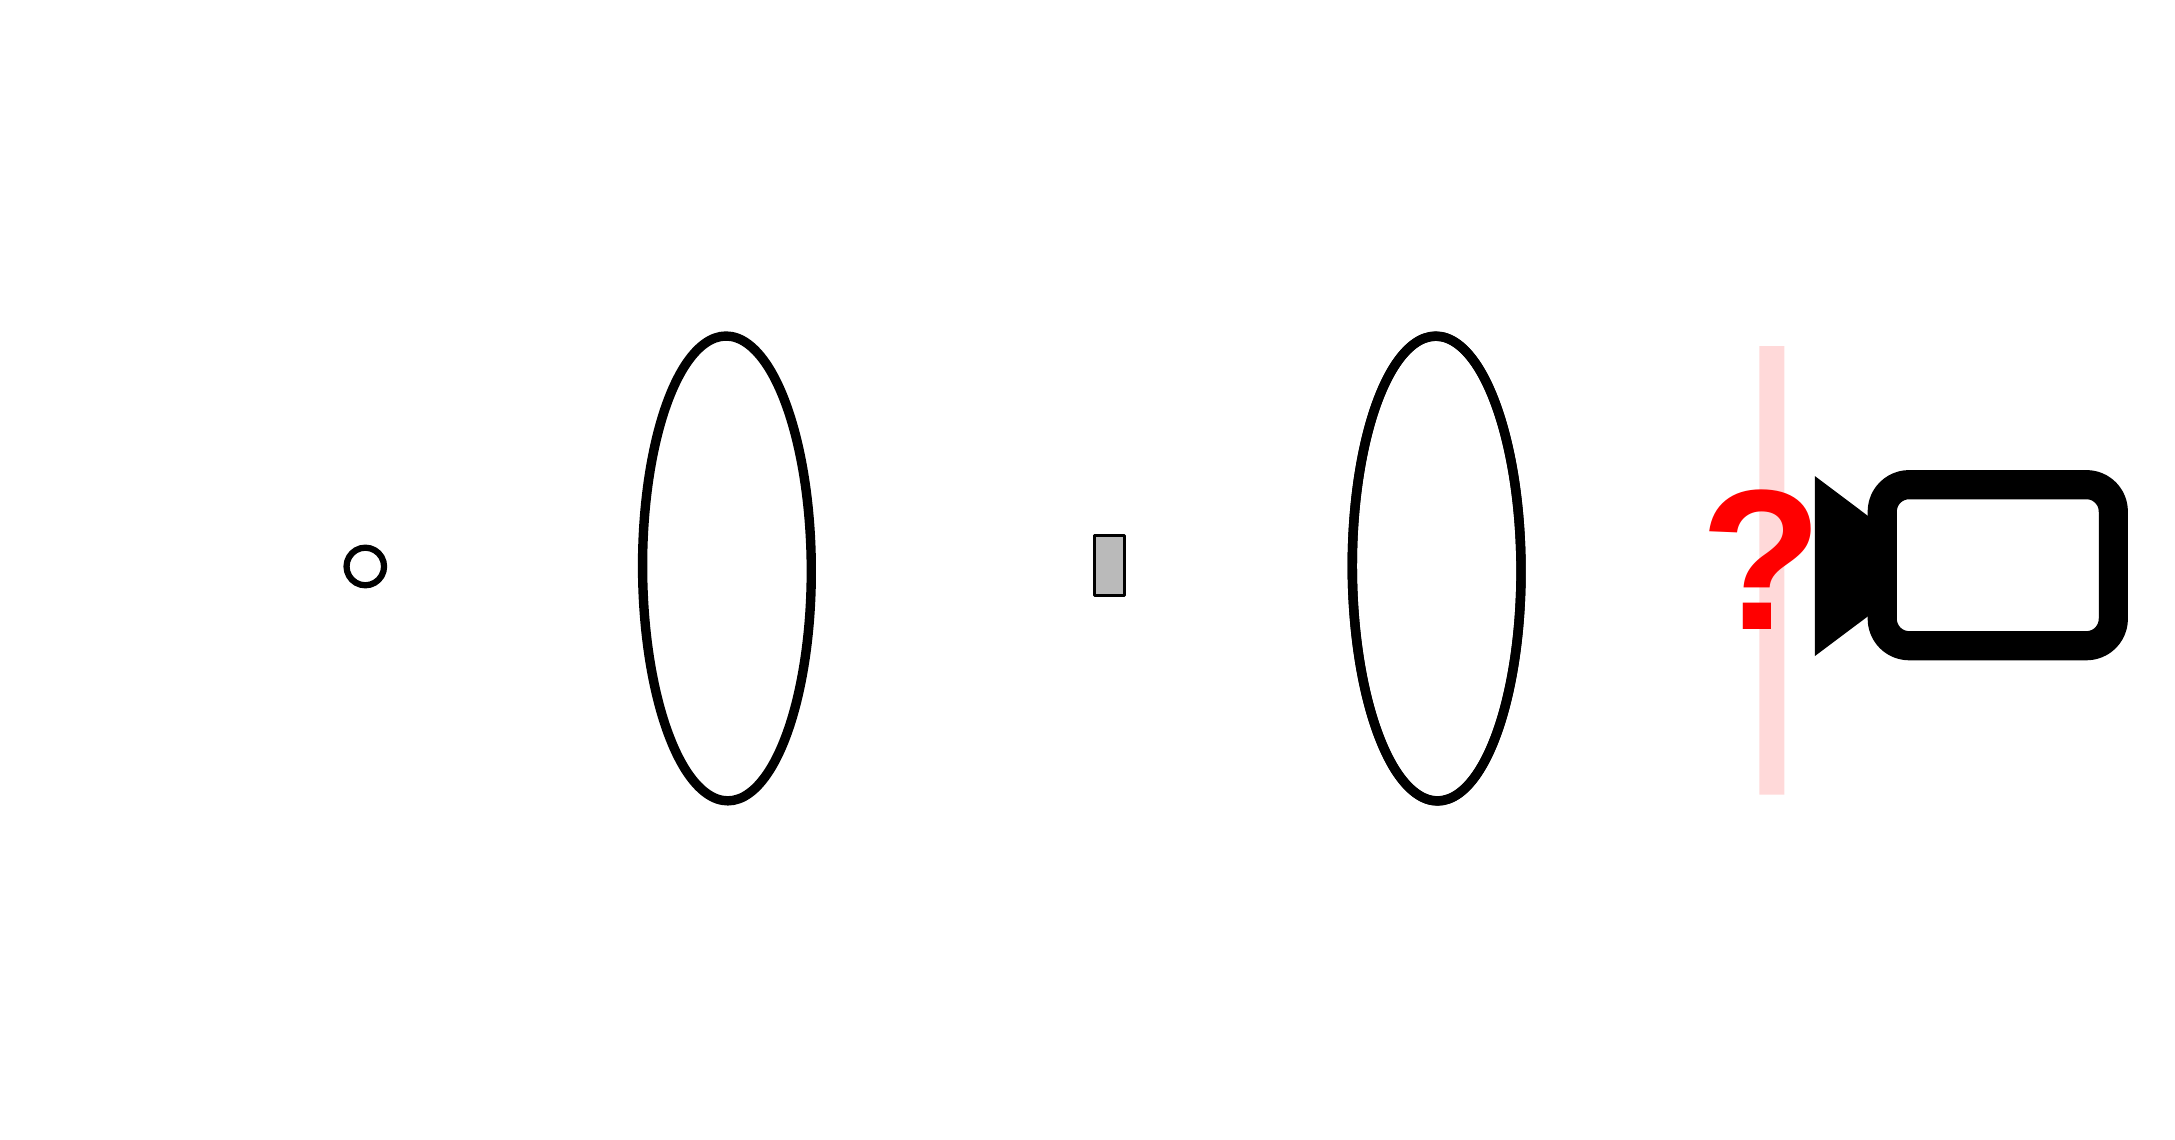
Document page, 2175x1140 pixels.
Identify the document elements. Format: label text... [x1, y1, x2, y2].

text_box [1882, 484, 2114, 646]
text_box [1357, 341, 1516, 796]
text_box ? [1656, 440, 1867, 680]
text_box [1867, 515, 1875, 618]
text_box [1094, 535, 1125, 596]
text_box [642, 336, 812, 801]
